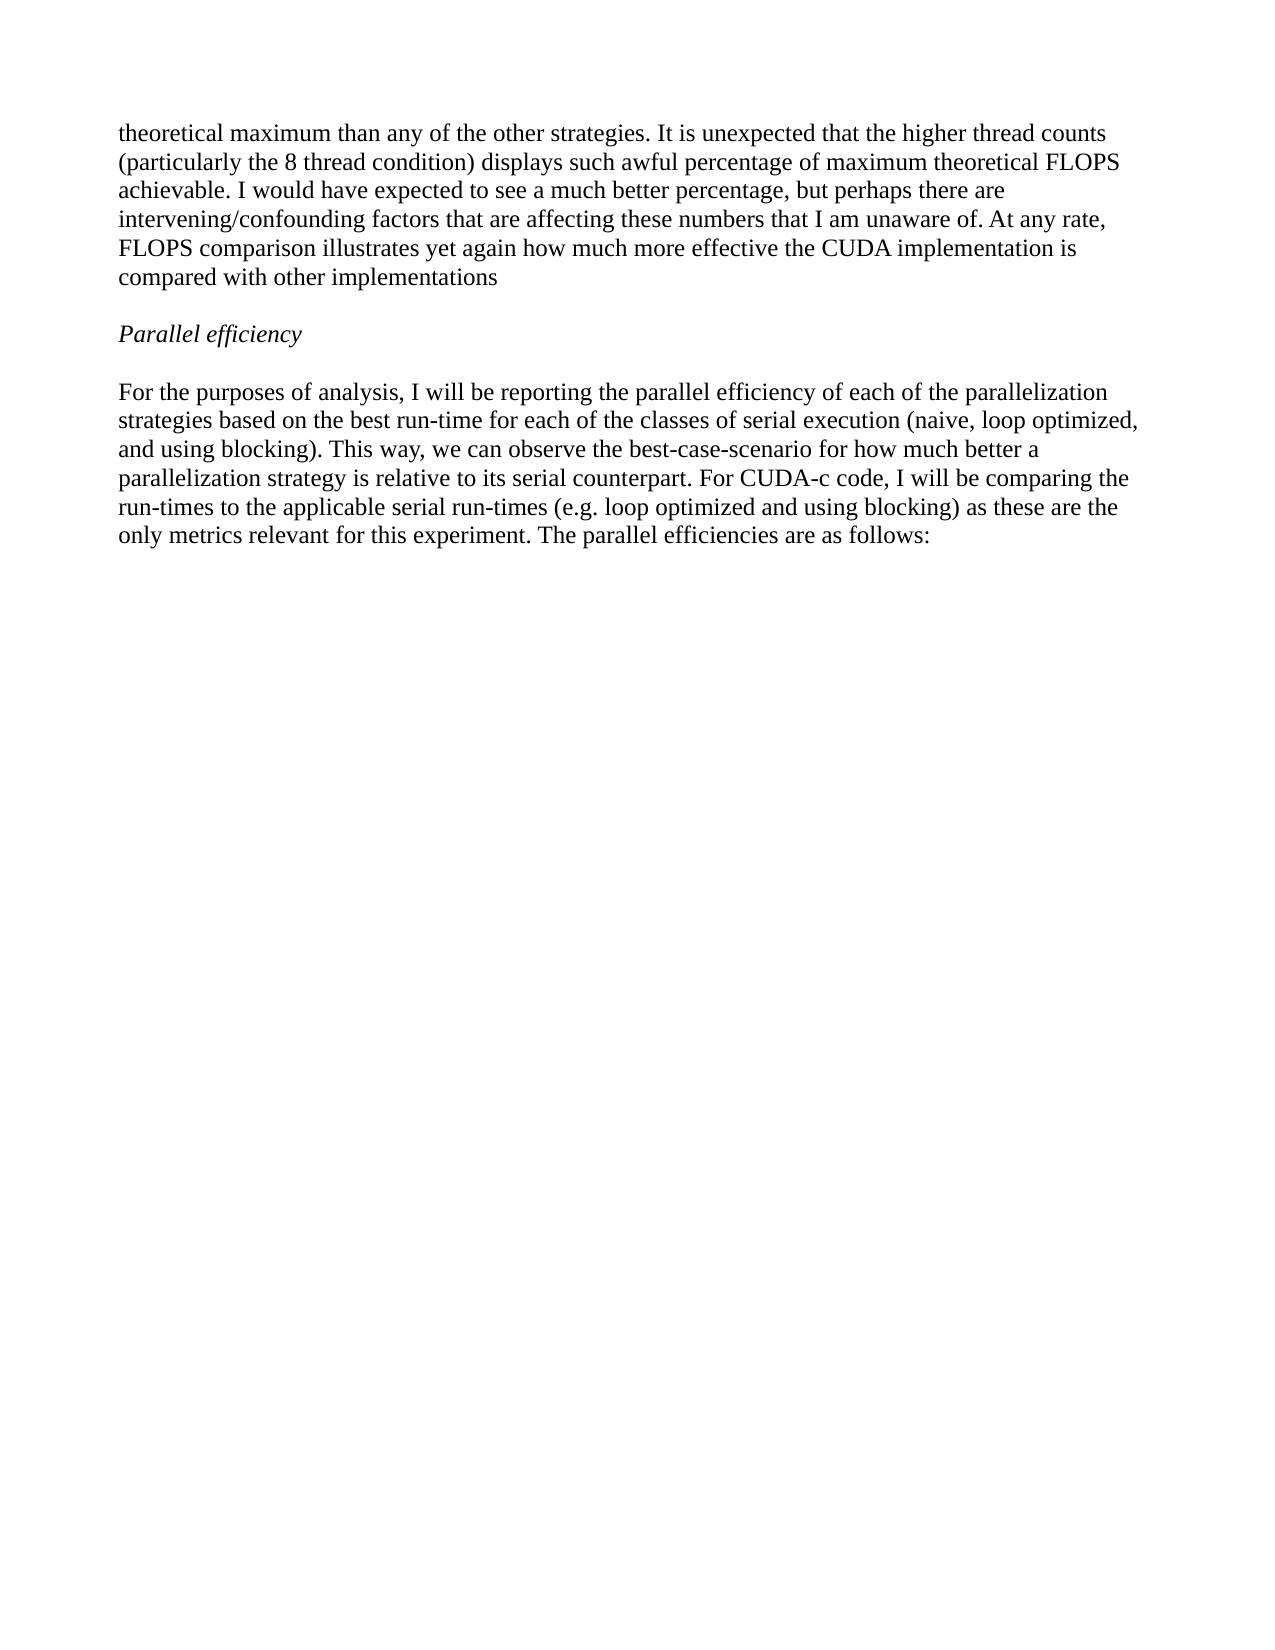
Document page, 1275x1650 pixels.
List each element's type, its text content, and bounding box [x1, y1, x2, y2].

text Parallel efficiency [118, 319, 1157, 348]
text theoretical maximum than any of the other strategies. It is unexpected that the higher thread counts (particularly the 8 thread condition) displays such awful percentage of maximum theoretical FLOPS achievable. I would have expected to see a much better percentage, but perhaps there are intervening/confounding factors that are affecting these numbers that I am unaware of. At any rate, FLOPS comparison illustrates yet again how much more effective the CUDA implementation is compared with other implementations [118, 118, 1157, 291]
text For the purposes of analysis, I will be reporting the parallel efficiency of each of the parallelization strategies based on the best run-time for each of the classes of serial execution (naive, loop optimized, and using blocking). This way, we can observe the best-case-scenario for how much better a parallelization strategy is relative to its serial counterpart. For CUDA-c code, I will be comparing the run-times to the applicable serial run-times (e.g. loop optimized and using blocking) as these are the only metrics relevant for this experiment. The parallel efficiencies are as follows: [118, 377, 1157, 549]
